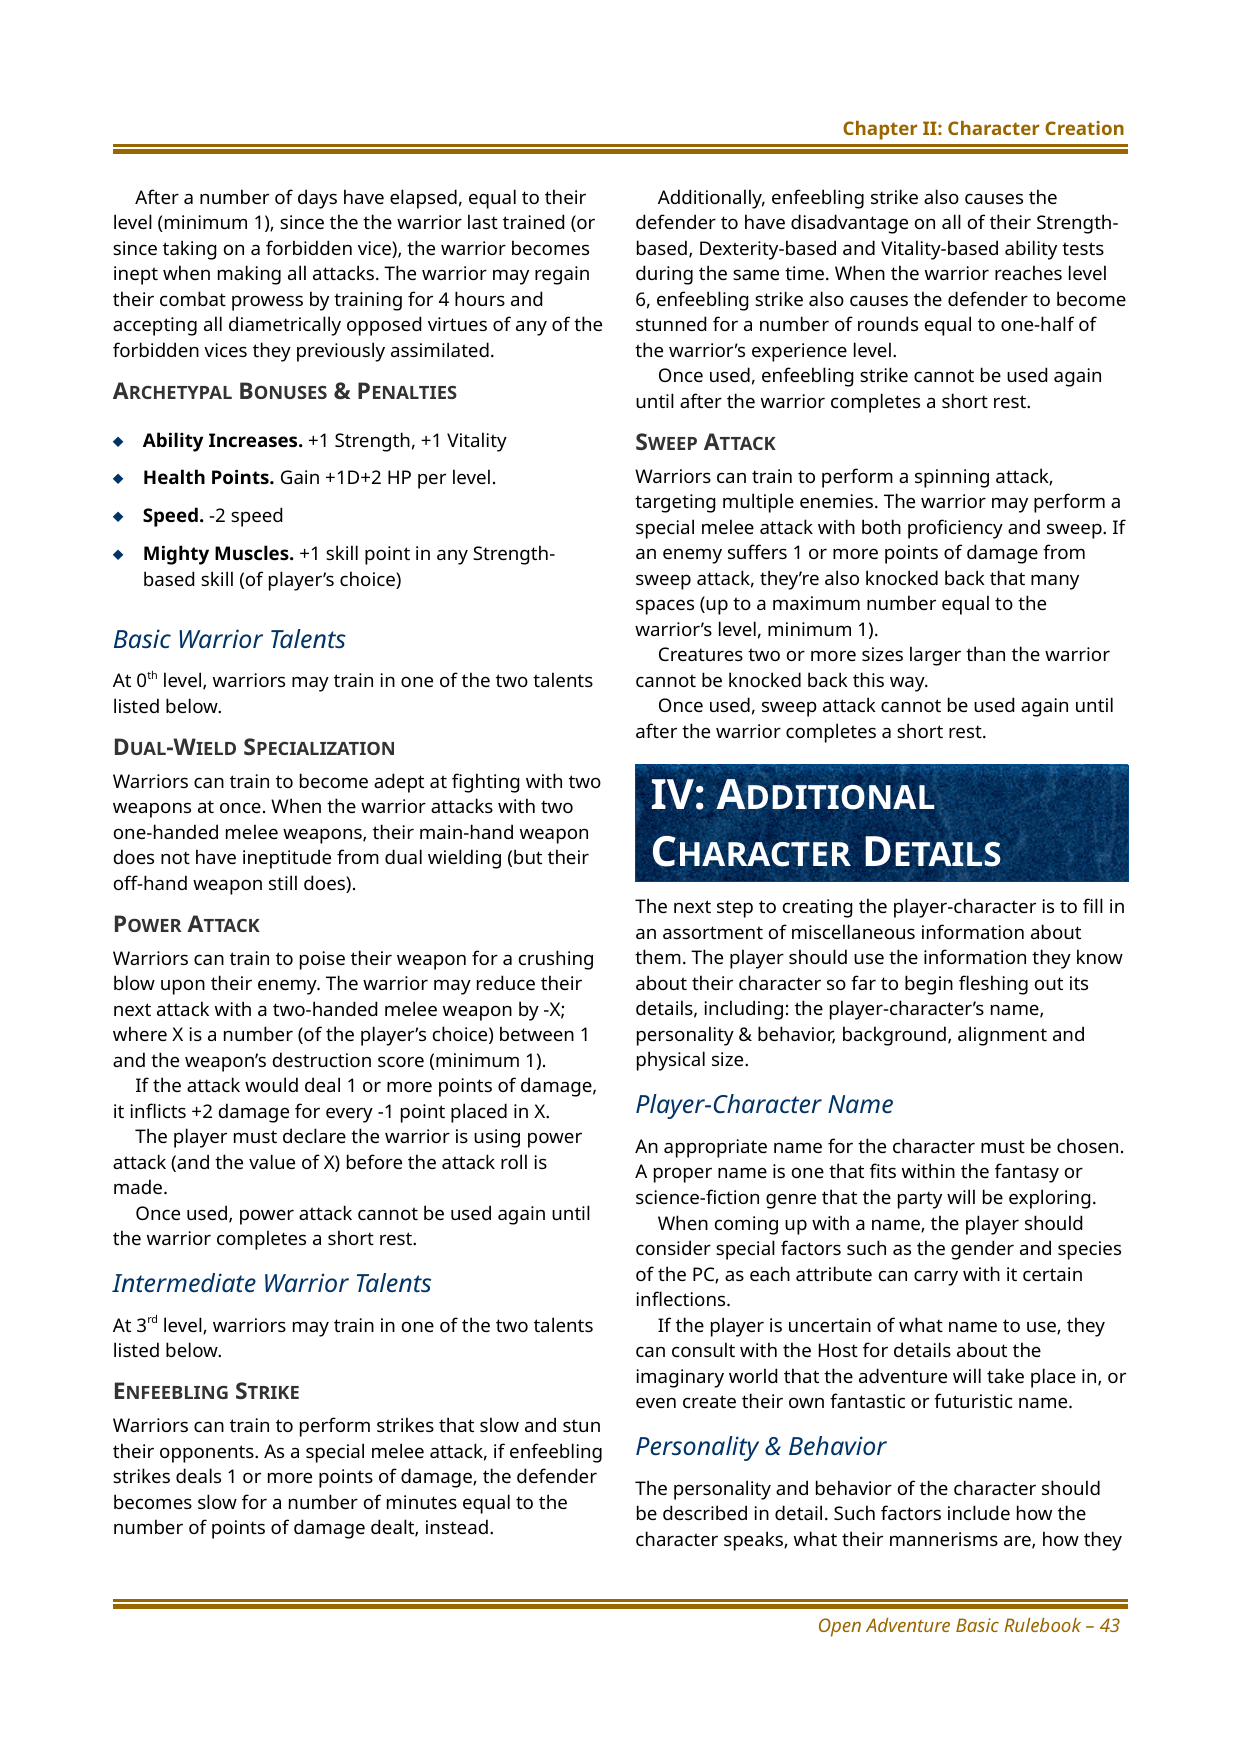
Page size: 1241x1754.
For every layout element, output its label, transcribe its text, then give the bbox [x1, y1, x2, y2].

text The next step to creating the player-character is to fill in an assortment of miscellaneous information about them. The player should use the information they know about their character so far to begin fleshing out its details, including: the player-character’s name, personality & behavior, background, alignment and physical size. [635, 893, 1128, 1072]
text Creatures two or more sizes larger than the warrior cannot be knocked back this way. [635, 642, 1128, 693]
text After a number of days have elapsed, equal to their level (minimum 1), since the the warrior last trained (or since taking on a forbidden vice), the warrior becomes inept when making all attacks. The warrior may regain their combat prowess by training for 4 hours and accepting all diametrically opposed virtues of any of the forbidden vices they previously assimilated. [113, 184, 605, 363]
text Warriors can train to poise their weapon for a crushing blow upon their enemy. The warrior may reduce their next attack with a two-handed melee weapon by -X; where X is a number (of the player’s choice) between 1 and the weapon’s destruction score (minimum 1). [113, 945, 605, 1072]
subtitle Archetypal Bonuses & Penalties [113, 375, 605, 406]
text At 3rd level, warriors may train in one of the two talents listed below. [113, 1312, 605, 1363]
list Speed. -2 speed [113, 502, 605, 528]
text If the player is uncertain of what name to use, they can consult with the host for details about the imaginary world that the adventure will take place in, or even create their own fantastic or futuristic name. [635, 1312, 1128, 1414]
subtitle Dual-Wield Specialization [113, 731, 605, 762]
subtitle Power Attack [113, 907, 605, 939]
subtitle IV: Additional Character Details [636, 766, 1128, 881]
subtitle Enfeebling Strike [113, 1375, 605, 1406]
text Additionally, enfeebling strike also causes the defender to have disadvantage on all of their strength-based, dexterity-based and vitality-based ability tests during the same time. When the warrior reaches level 6, enfeebling strike also causes the defender to become stunned for a number of rounds equal to one-half of the warrior’s experience level. [635, 184, 1128, 363]
subtitle Intermediate Warrior Talents [113, 1266, 605, 1300]
text Warriors can train to become adept at fighting with two weapons at once. When the warrior attacks with two one-handed melee weapons, their main-hand weapon does not have ineptitude from dual wielding (but their off-hand weapon still does). [113, 768, 605, 896]
text At 0th level, warriors may train in one of the two talents listed below. [113, 668, 605, 719]
text Once used, power attack cannot be used again until the warrior completes a short rest. [113, 1200, 605, 1251]
text An appropriate name for the character must be chosen. A proper name is one that fits within the fantasy or science-fiction genre that the party will be exploring. [635, 1133, 1128, 1210]
subtitle Sweep Attack [635, 426, 1128, 457]
subtitle Personality & Behavior [635, 1429, 1128, 1463]
text The personality and behavior of the character should be described in detail. Such factors include how the character speaks, what their mannerisms are, how they [635, 1475, 1128, 1552]
text Warriors can train to perform a spinning attack, targeting multiple enemies. The warrior may perform a special melee attack with both proficiency and sweep. If an enemy suffers 1 or more points of damage from sweep attack, they’re also knocked back that many spaces (up to a maximum number equal to the warrior’s level, minimum 1). [635, 463, 1128, 642]
text If the attack would deal 1 or more points of damage, it inflicts +2 damage for every -1 point placed in X. [113, 1072, 605, 1123]
text Once used, enfeebling strike cannot be used again until after the warrior completes a short rest. [635, 363, 1128, 414]
text The player must declare the warrior is using power attack (and the value of X) before the attack roll is made. [113, 1123, 605, 1200]
subtitle Basic Warrior Talents [113, 622, 605, 656]
subtitle Player-Character Name [635, 1087, 1128, 1121]
list Ability Increases. +1 Strength, +1 Vitality [113, 427, 605, 452]
text Warriors can train to perform strikes that slow and stun their opponents. As a special melee attack, if enfeebling strikes deals 1 or more points of damage, the defender becomes slow for a number of minutes equal to the number of points of damage dealt, instead. [113, 1412, 605, 1540]
text When coming up with a name, the player should consider special factors such as the gender and species of the PC, as each attribute can carry with it certain inflections. [635, 1210, 1128, 1312]
text Once used, sweep attack cannot be used again until after the warrior completes a short rest. [635, 693, 1128, 744]
list Mighty Muscles. +1 skill point in any strength-based skill (of player’s choice) [113, 541, 605, 592]
list Health Points. Gain +1D+2 HP per level. [113, 464, 605, 490]
